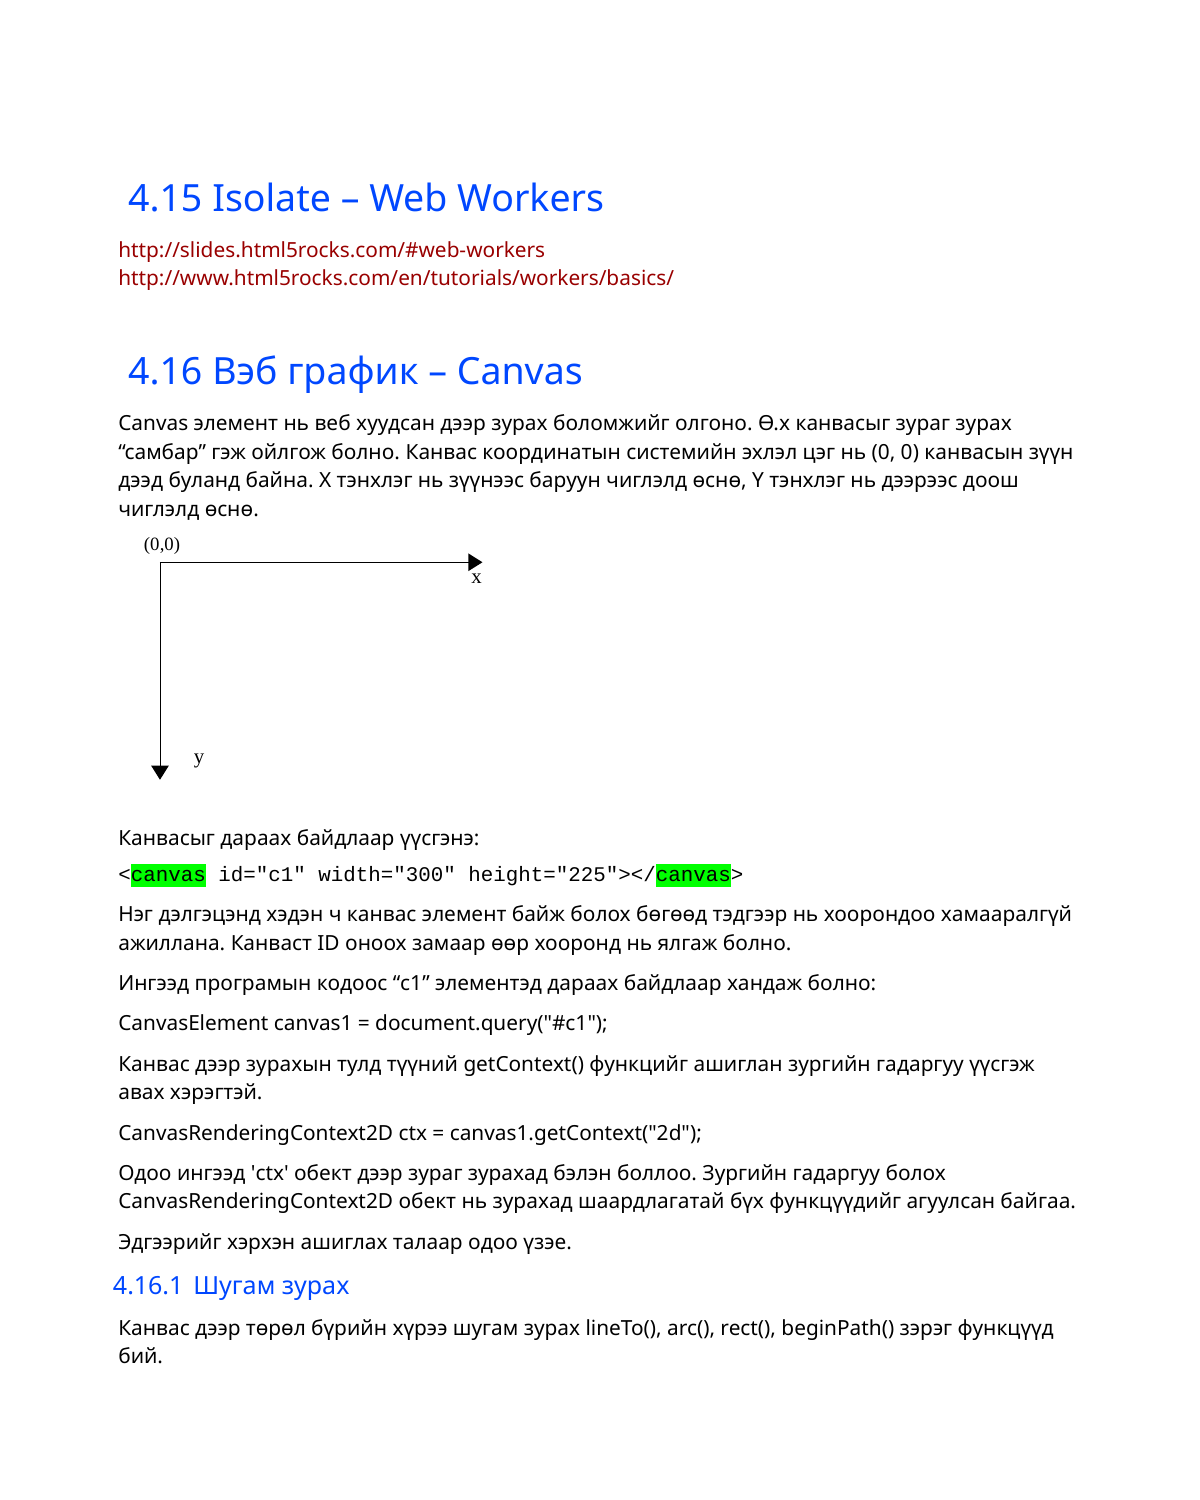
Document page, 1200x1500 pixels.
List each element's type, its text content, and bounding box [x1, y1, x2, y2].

text Канвасыг дараах байдлаар үүсгэнэ: [118, 823, 1082, 852]
text Ингээд програмын кодоос “c1” элементэд дараах байдлаар хандаж болно: [118, 968, 1082, 996]
text Канвас дээр төрөл бүрийн хүрээ шугам зурах lineTo(), arc(), rect(), beginPath() зэрэг функцүүд бий. [118, 1313, 1082, 1370]
text Нэг дэлгэцэнд хэдэн ч канвас элемент байж болох бөгөөд тэдгээр нь хоорондоо хамааралгүй ажиллана. Канваст ID оноох замаар өөр хооронд нь ялгаж болно. [118, 899, 1082, 956]
text http://slides.html5rocks.com/#web-workers [118, 235, 1082, 263]
text <canvas id="c1" width="300" height="225"></canvas> [118, 863, 1082, 887]
text CanvasRenderingContext2D ctx = canvas1.getContext("2d"); [118, 1118, 1082, 1146]
text Канвас дээр зурахын тулд түүний getContext() функцийг ашиглан зургийн гадаргуу үүсгэж авах хэрэгтэй. [118, 1049, 1082, 1106]
subtitle Вэб график – Canvas [118, 345, 1082, 396]
text CanvasElement canvas1 = document.query("#c1"); [118, 1008, 1082, 1037]
text Canvas элемент нь веб хуудсан дээр зурах боломжийг олгоно. Ө.х канвасыг зураг зурах “самбар” гэж ойлгож болно. Канвас координатын системийн эхлэл цэг нь (0, 0) канвасын зүүн дээд буланд байна. X тэнхлэг нь зүүнээс баруун чиглэлд өснө, Y тэнхлэг нь дээрээс доош чиглэлд өснө. [118, 408, 1082, 522]
subtitle Шугам зурах [106, 1267, 1082, 1301]
text Одоо ингээд 'ctx' обект дээр зураг зурахад бэлэн боллоо. Зургийн гадаргуу болох CanvasRenderingContext2D обект нь зурахад шаардлагатай бүх функцүүдийг агуулсан байгаа. [118, 1158, 1082, 1215]
subtitle Isolate – Web Workers [118, 171, 1082, 222]
text http://www.html5rocks.com/en/tutorials/workers/basics/ [118, 263, 1082, 292]
text Эдгээрийг хэрхэн ашиглах талаар одоо үзэе. [118, 1227, 1082, 1255]
